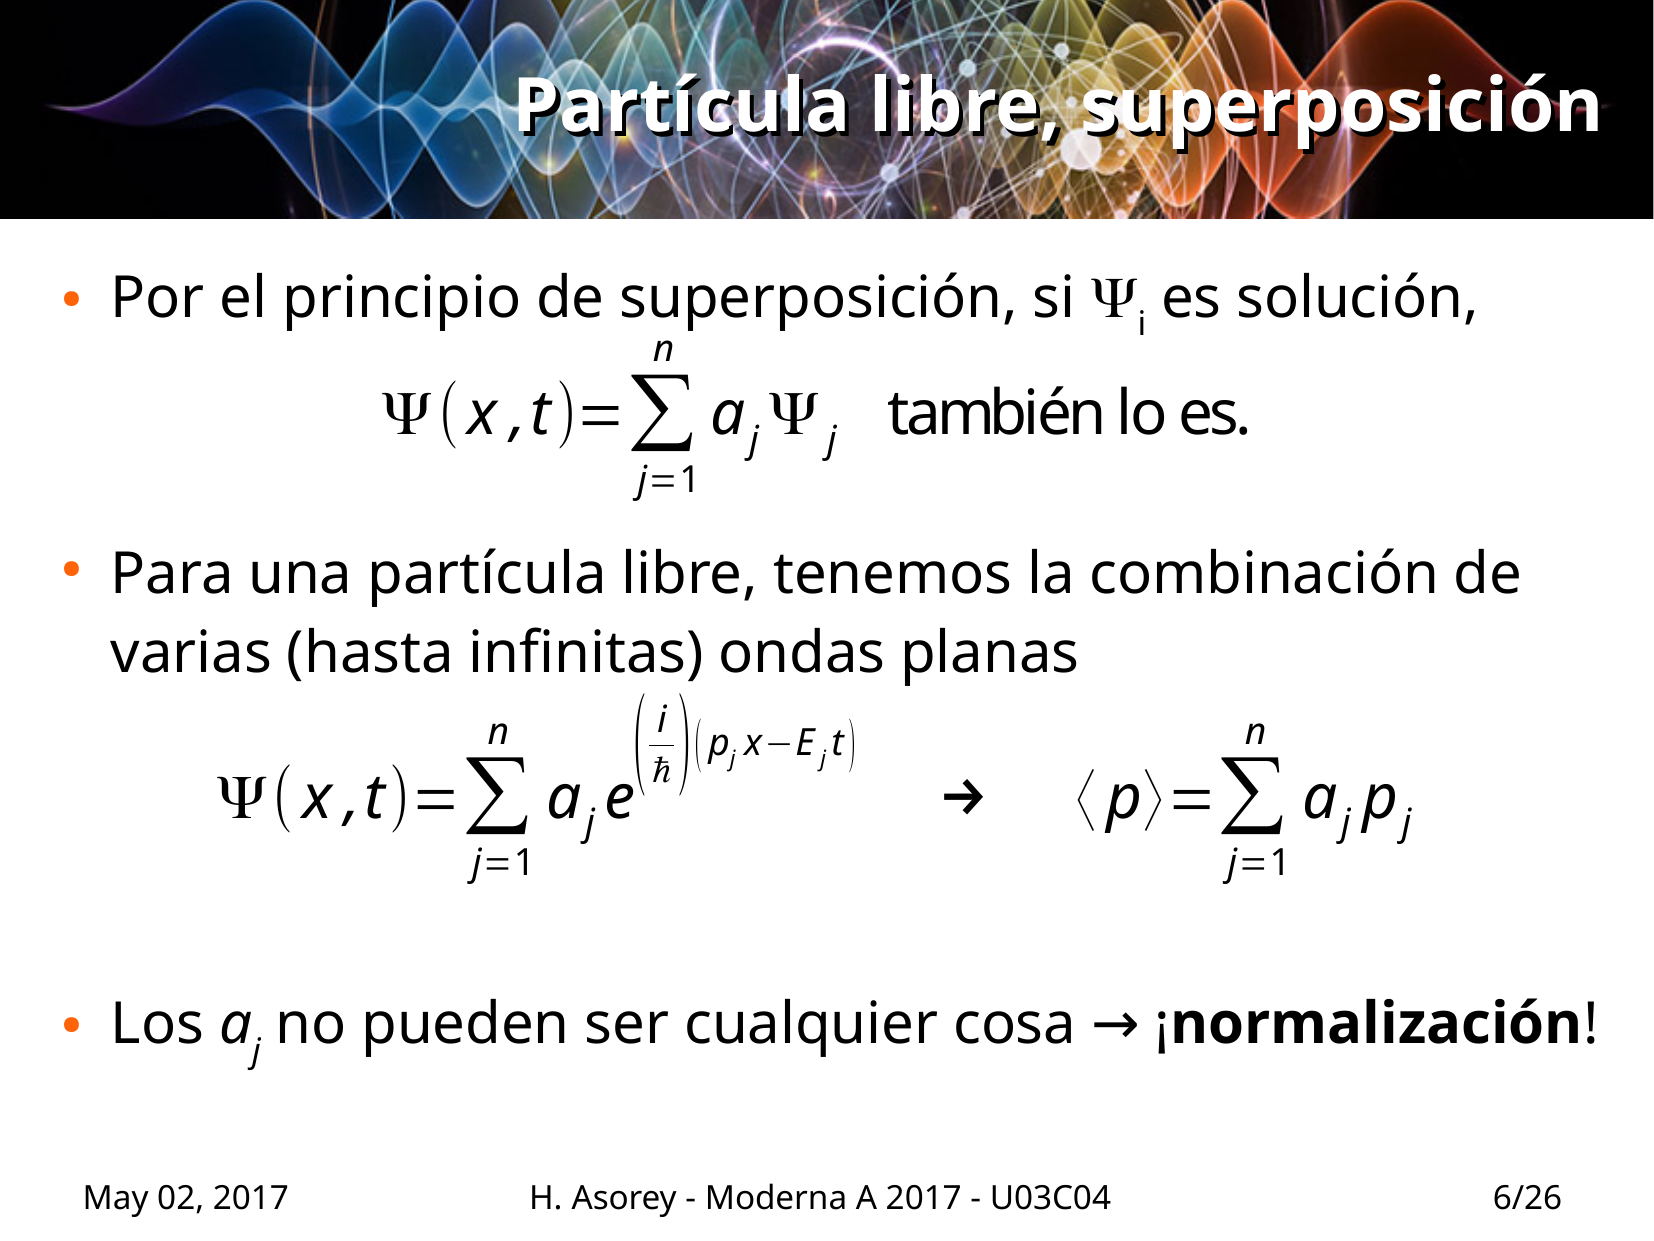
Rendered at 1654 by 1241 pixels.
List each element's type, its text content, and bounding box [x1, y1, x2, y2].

title Partícula libre, superposición [45, 15, 1606, 191]
chart [373, 325, 1256, 502]
picture [0, 0, 1654, 219]
chart [207, 691, 1418, 886]
list Por el principio de superposición, si Yi es solución, Para una partícula libre, tenemos la combinación de varias (hasta infinitas) ondas planas Los aj no pueden ser cualquier cosa → ¡normalización! [45, 255, 1606, 1156]
